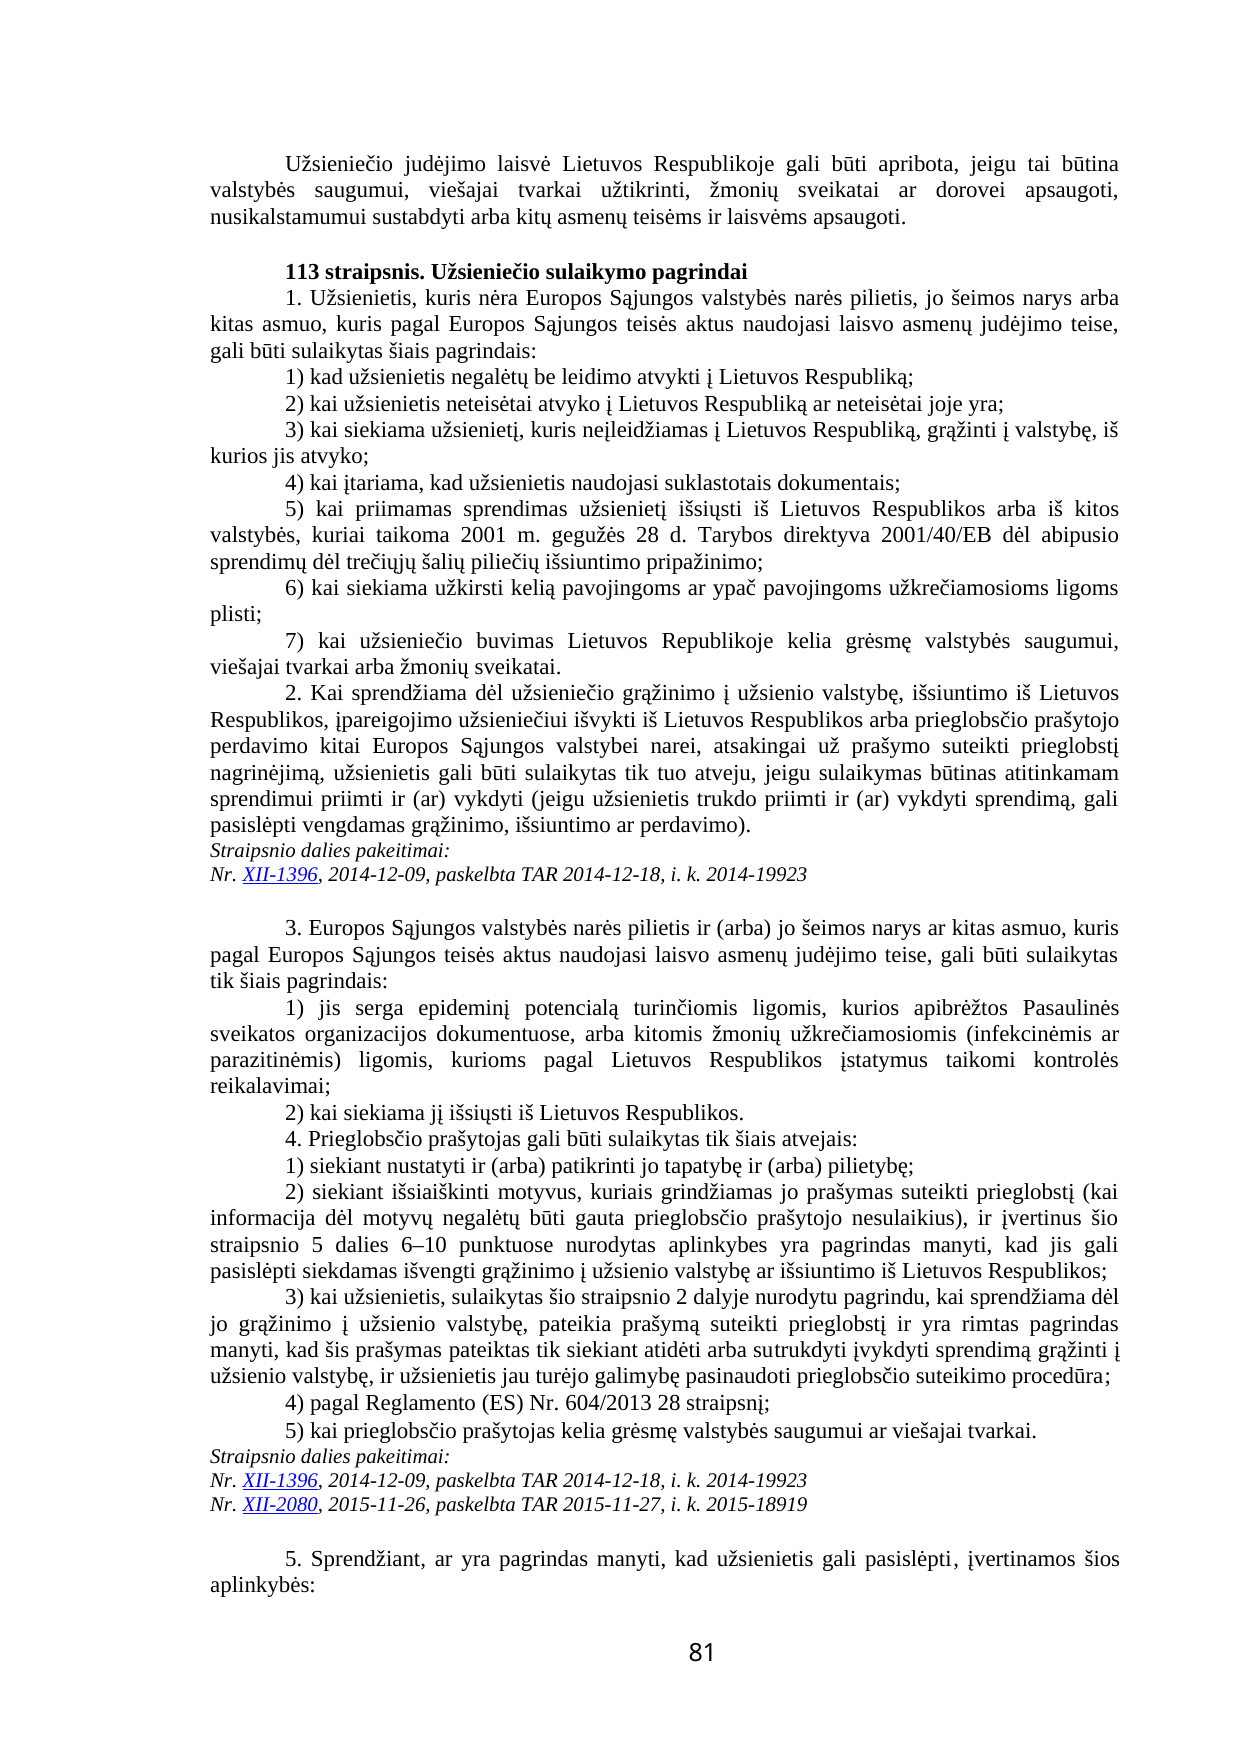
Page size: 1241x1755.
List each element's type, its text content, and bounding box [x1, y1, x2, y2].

text Nr. XII-1396, 2014-12-09, paskelbta TAR 2014-12-18, i. k. 2014-19923 [210, 862, 1120, 886]
text Straipsnio dalies pakeitimai: [210, 1444, 1120, 1468]
text 4) pagal Reglamento (ES) Nr. 604/2013 28 straipsnį; [210, 1389, 1120, 1415]
text 5) kai prieglobsčio prašytojas kelia grėsmę valstybės saugumui ar viešajai tvarkai. [210, 1415, 1120, 1444]
text 1) siekiant nustatyti ir (arba) patikrinti jo tapatybę ir (arba) pilietybę; [210, 1152, 1120, 1178]
text 1. Užsienietis, kuris nėra Europos Sąjungos valstybės narės pilietis, jo šeimos narys arba kitas asmuo, kuris pagal Europos Sąjungos teisės aktus naudojasi laisvo asmenų judėjimo teise, gali būti sulaikytas šiais pagrindais: [210, 284, 1120, 363]
text 4. Prieglobsčio prašytojas gali būti sulaikytas tik šiais atvejais: [210, 1125, 1120, 1152]
text 7) kai užsieniečio buvimas Lietuvos Republikoje kelia grėsmę valstybės saugumui, viešajai tvarkai arba žmonių sveikatai. [210, 627, 1120, 679]
text 2) kai užsienietis neteisėtai atvyko į Lietuvos Respubliką ar neteisėtai joje yra; [210, 389, 1120, 416]
text 6) kai siekiama užkirsti kelią pavojingoms ar ypač pavojingoms užkrečiamosioms ligoms plisti; [210, 574, 1120, 627]
text 5) kai priimamas sprendimas užsienietį išsiųsti iš Lietuvos Respublikos arba iš kitos valstybės, kuriai taikoma 2001 m. gegužės 28 d. Tarybos direktyva 2001/40/EB dėl abipusio sprendimų dėl trečiųjų šalių piliečių išsiuntimo pripažinimo; [210, 495, 1120, 574]
text 3) kai siekiama užsienietį, kuris neįleidžiamas į Lietuvos Respubliką, grąžinti į valstybę, iš kurios jis atvyko; [210, 416, 1120, 469]
text Užsieniečio judėjimo laisvė Lietuvos Respublikoje gali būti apribota, jeigu tai būtina valstybės saugumui, viešajai tvarkai užtikrinti, žmonių sveikatai ar dorovei apsaugoti, nusikalstamumui sustabdyti arba kitų asmenų teisėms ir laisvėms apsaugoti. [210, 150, 1120, 229]
text Nr. XII-2080, 2015-11-26, paskelbta TAR 2015-11-27, i. k. 2015-18919 [210, 1492, 1120, 1516]
text 5. Sprendžiant, ar yra pagrindas manyti, kad užsienietis gali pasislėpti, įvertinamos šios aplinkybės: [210, 1545, 1120, 1598]
text 4) kai įtariama, kad užsienietis naudojasi suklastotais dokumentais; [210, 469, 1120, 495]
text 113 straipsnis. Užsieniečio sulaikymo pagrindai [210, 258, 1120, 284]
text 3. Europos Sąjungos valstybės narės pilietis ir (arba) jo šeimos narys ar kitas asmuo, kuris pagal Europos Sąjungos teisės aktus naudojasi laisvo asmenų judėjimo teise, gali būti sulaikytas tik šiais pagrindais: [210, 914, 1120, 993]
text 2) siekiant išsiaiškinti motyvus, kuriais grindžiamas jo prašymas suteikti prieglobstį (kai informacija dėl motyvų negalėtų būti gauta prieglobsčio prašytojo nesulaikius), ir įvertinus šio straipsnio 5 dalies 6–10 punktuose nurodytas aplinkybes yra pagrindas manyti, kad jis gali pasislėpti siekdamas išvengti grąžinimo į užsienio valstybę ar išsiuntimo iš Lietuvos Respublikos; [210, 1178, 1120, 1283]
text 1) jis serga epideminį potencialą turinčiomis ligomis, kurios apibrėžtos Pasaulinės sveikatos organizacijos dokumentuose, arba kitomis žmonių užkrečiamosiomis (infekcinėmis ar parazitinėmis) ligomis, kurioms pagal Lietuvos Respublikos įstatymus taikomi kontrolės reikalavimai; [210, 993, 1120, 1099]
text Nr. XII-1396, 2014-12-09, paskelbta TAR 2014-12-18, i. k. 2014-19923 [210, 1468, 1120, 1492]
text 1) kad užsienietis negalėtų be leidimo atvykti į Lietuvos Respubliką; [210, 363, 1120, 389]
text Straipsnio dalies pakeitimai: [210, 838, 1120, 862]
text 3) kai užsienietis, sulaikytas šio straipsnio 2 dalyje nurodytu pagrindu, kai sprendžiama dėl jo grąžinimo į užsienio valstybę, pateikia prašymą suteikti prieglobstį ir yra rimtas pagrindas manyti, kad šis prašymas pateiktas tik siekiant atidėti arba sutrukdyti įvykdyti sprendimą grąžinti į užsienio valstybę, ir užsienietis jau turėjo galimybę pasinaudoti prieglobsčio suteikimo procedūra; [210, 1283, 1120, 1389]
text 2) kai siekiama jį išsiųsti iš Lietuvos Respublikos. [210, 1099, 1120, 1125]
text 2. Kai sprendžiama dėl užsieniečio grąžinimo į užsienio valstybę, išsiuntimo iš Lietuvos Respublikos, įpareigojimo užsieniečiui išvykti iš Lietuvos Respublikos arba prieglobsčio prašytojo perdavimo kitai Europos Sąjungos valstybei narei, atsakingai už prašymo suteikti prieglobstį nagrinėjimą, užsienietis gali būti sulaikytas tik tuo atveju, jeigu sulaikymas būtinas atitinkamam sprendimui priimti ir (ar) vykdyti (jeigu užsienietis trukdo priimti ir (ar) vykdyti sprendimą, gali pasislėpti vengdamas grąžinimo, išsiuntimo ar perdavimo). [210, 679, 1120, 838]
